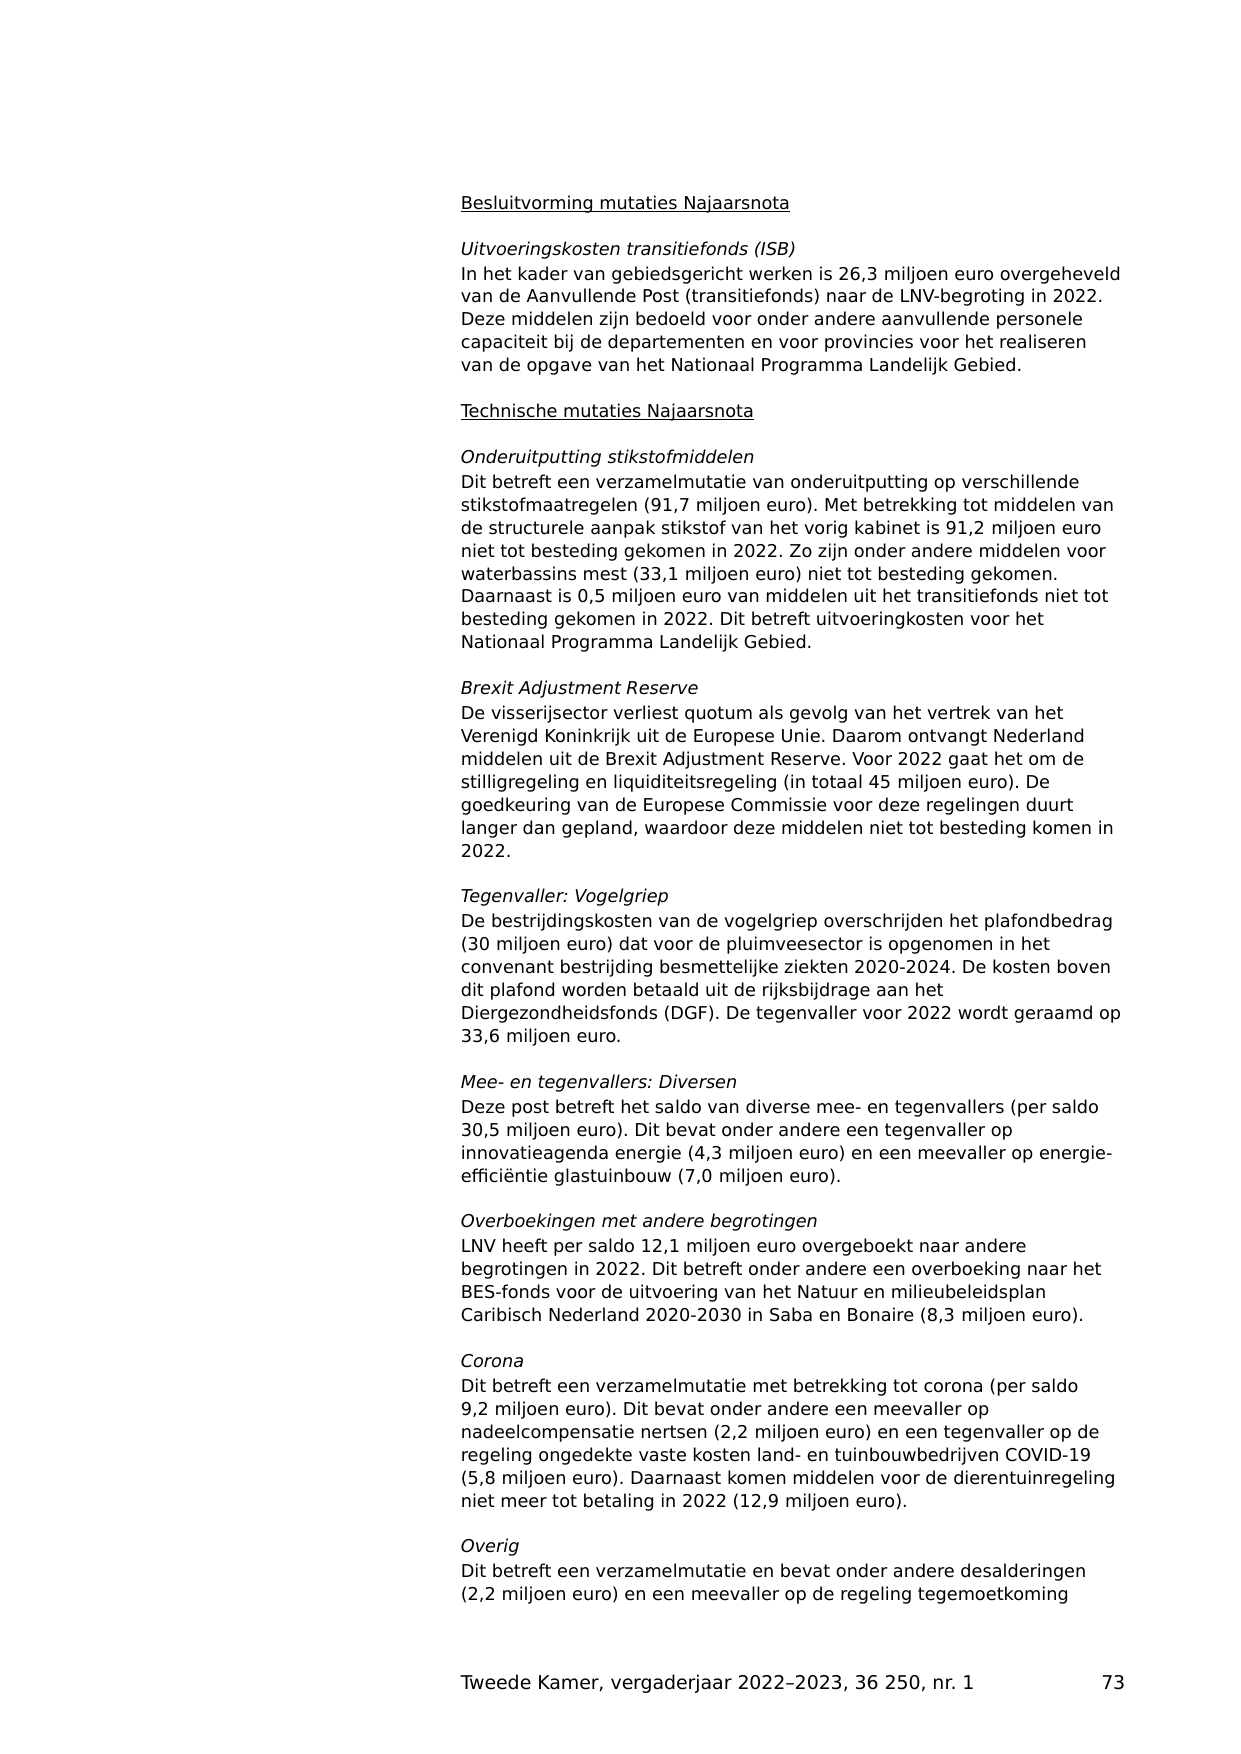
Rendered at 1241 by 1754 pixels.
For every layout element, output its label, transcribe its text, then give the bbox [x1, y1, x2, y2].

text Dit betreft een verzamelmutatie met betrekking tot corona (per saldo 9,2 miljoen euro). Dit bevat onder andere een meevaller op nadeelcompensatie nertsen (2,2 miljoen euro) en een tegenvaller op de regeling ongedekte vaste kosten land- en tuinbouwbedrijven COVID-19 (5,8 miljoen euro). Daarnaast komen middelen voor de dierentuinregeling niet meer tot betaling in 2022 (12,9 miljoen euro). [461, 1374, 1125, 1512]
text Technische mutaties Najaarsnota [461, 399, 1125, 422]
text Overboekingen met andere begrotingen [461, 1209, 1125, 1232]
text In het kader van gebiedsgericht werken is 26,3 miljoen euro overgeheveld van de Aanvullende Post (transitiefonds) naar de LNV-begroting in 2022. Deze middelen zijn bedoeld voor onder andere aanvullende personele capaciteit bij de departementen en voor provincies voor het realiseren van de opgave van het Nationaal Programma Landelijk Gebied. [461, 262, 1125, 376]
text Deze post betreft het saldo van diverse mee- en tegenvallers (per saldo 30,5 miljoen euro). Dit bevat onder andere een tegenvaller op innovatieagenda energie (4,3 miljoen euro) en een meevaller op energie-efficiëntie glastuinbouw (7,0 miljoen euro). [461, 1095, 1125, 1187]
text Uitvoeringskosten transitiefonds (ISB) [461, 237, 1125, 259]
text Corona [461, 1349, 1125, 1372]
text Besluitvorming mutaties Najaarsnota [461, 191, 1125, 214]
text LNV heeft per saldo 12,1 miljoen euro overgeboekt naar andere begrotingen in 2022. Dit betreft onder andere een overboeking naar het BES-fonds voor de uitvoering van het Natuur en milieubeleidsplan Caribisch Nederland 2020-2030 in Saba en Bonaire (8,3 miljoen euro). [461, 1234, 1125, 1326]
text Dit betreft een verzamelmutatie van onderuitputting op verschillende stikstofmaatregelen (91,7 miljoen euro). Met betrekking tot middelen van de structurele aanpak stikstof van het vorig kabinet is 91,2 miljoen euro niet tot besteding gekomen in 2022. Zo zijn onder andere middelen voor waterbassins mest (33,1 miljoen euro) niet tot besteding gekomen. Daarnaast is 0,5 miljoen euro van middelen uit het transitiefonds niet tot besteding gekomen in 2022. Dit betreft uitvoeringkosten voor het Nationaal Programma Landelijk Gebied. [461, 470, 1125, 653]
text Overig [461, 1534, 1125, 1557]
text Onderuitputting stikstofmiddelen [461, 445, 1125, 468]
text De bestrijdingskosten van de vogelgriep overschrijden het plafondbedrag (30 miljoen euro) dat voor de pluimveesector is opgenomen in het convenant bestrijding besmettelijke ziekten 2020-2024. De kosten boven dit plafond worden betaald uit de rijksbijdrage aan het Diergezondheidsfonds (DGF). De tegenvaller voor 2022 wordt geraamd op 33,6 miljoen euro. [461, 909, 1125, 1047]
text Mee- en tegenvallers: Diversen [461, 1070, 1125, 1093]
text Brexit Adjustment Reserve [461, 676, 1125, 699]
text De visserijsector verliest quotum als gevolg van het vertrek van het Verenigd Koninkrijk uit de Europese Unie. Daarom ontvangt Nederland middelen uit de Brexit Adjustment Reserve. Voor 2022 gaat het om de stilligregeling en liquiditeitsregeling (in totaal 45 miljoen euro). De goedkeuring van de Europese Commissie voor deze regelingen duurt langer dan gepland, waardoor deze middelen niet tot besteding komen in 2022. [461, 701, 1125, 862]
text Dit betreft een verzamelmutatie en bevat onder andere desalderingen (2,2 miljoen euro) en een meevaller op de regeling tegemoetkoming [461, 1559, 1125, 1605]
text Tegenvaller: Vogelgriep [461, 884, 1125, 907]
